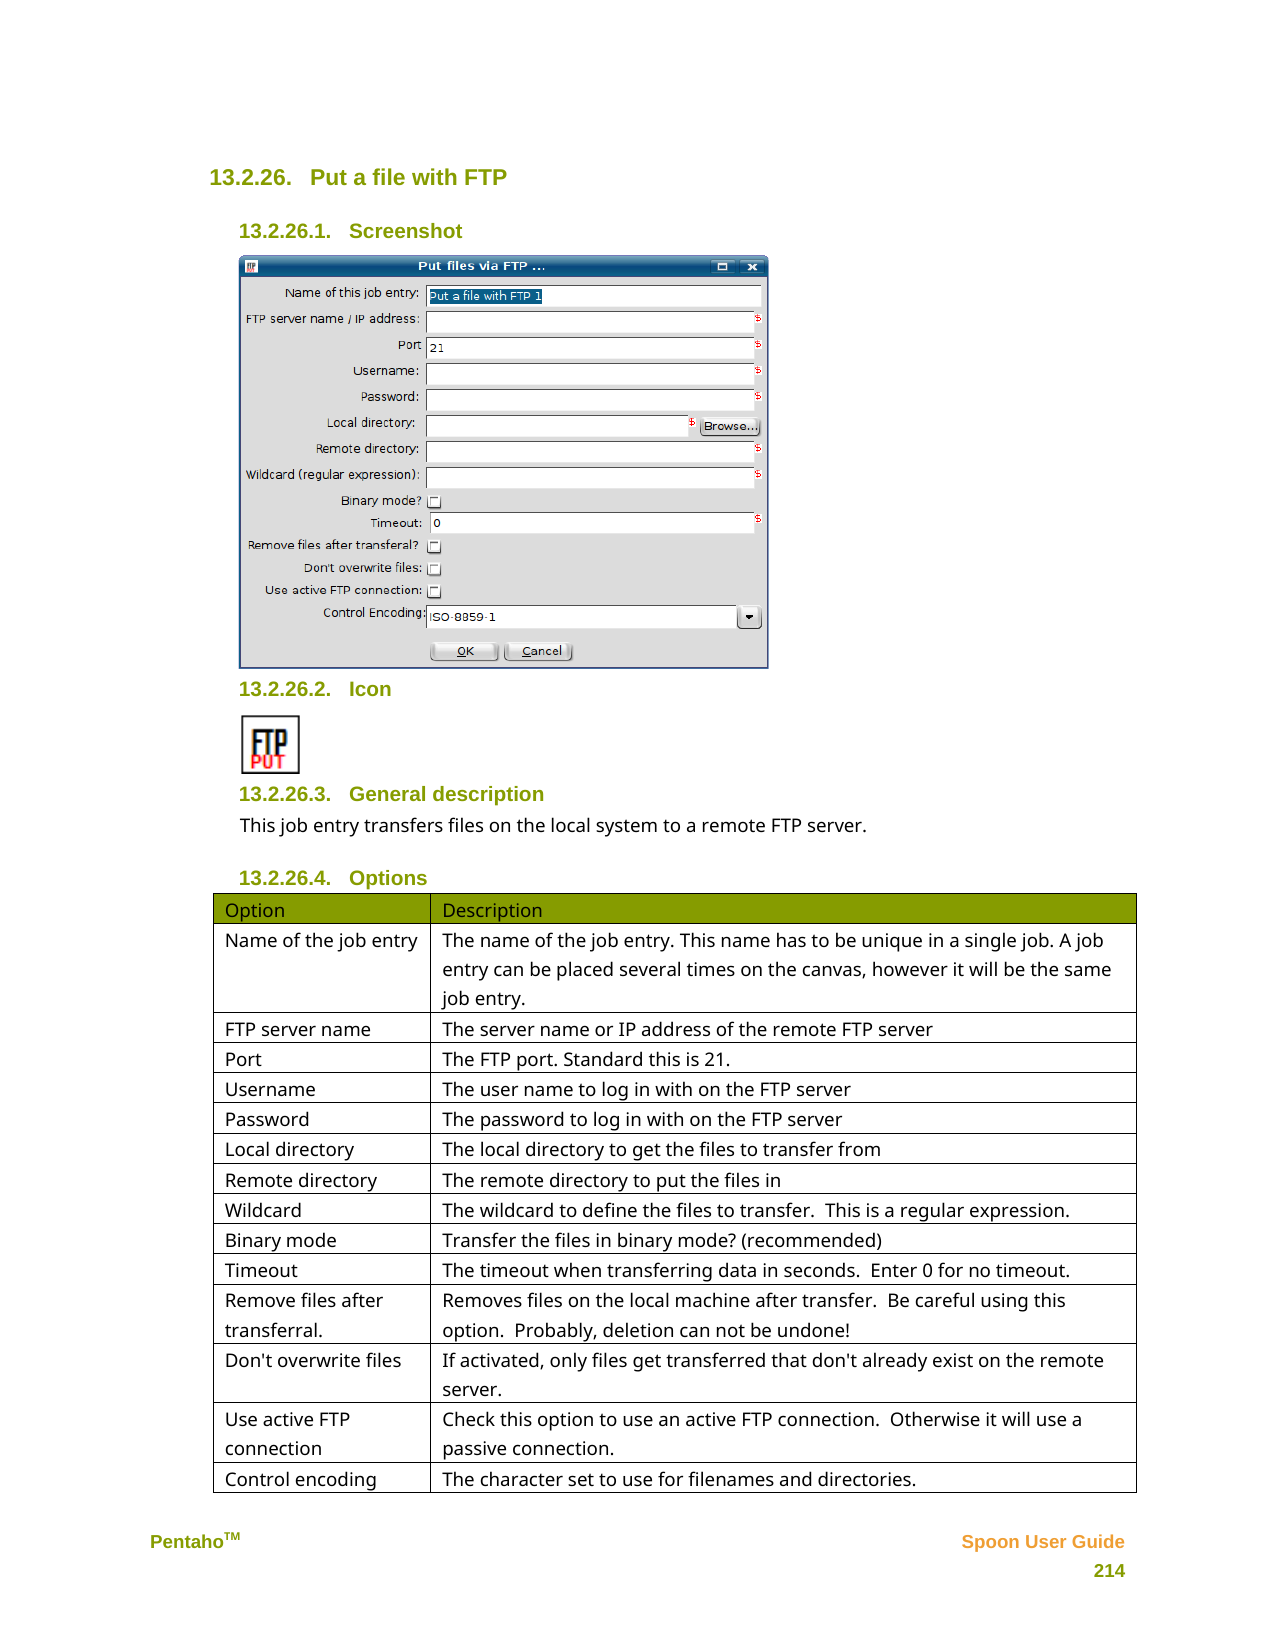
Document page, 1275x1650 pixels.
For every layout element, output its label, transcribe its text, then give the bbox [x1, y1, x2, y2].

table_cell Local directory [214, 1134, 430, 1163]
table_cell The timeout when transferring data in seconds. Enter 0 for no timeout. [431, 1254, 1136, 1283]
subtitle Put a file with FTP [209, 157, 1125, 192]
subtitle Icon [239, 674, 1125, 703]
table_cell The name of the job entry. This name has to be unique in a single job. A job entry can be placed several times on the canvas, however it will be the same job entry. [431, 924, 1136, 1012]
table_cell Port [214, 1043, 430, 1072]
table_cell Transfer the files in binary mode? (recommended) [431, 1224, 1136, 1253]
table_cell Timeout [214, 1254, 430, 1283]
table_cell Binary mode [214, 1224, 430, 1253]
picture [240, 714, 300, 774]
table_cell The FTP port. Standard this is 21. [431, 1043, 1136, 1072]
table_header Option [214, 894, 430, 923]
table_cell The user name to log in with on the FTP server [431, 1073, 1136, 1102]
subtitle Options [239, 857, 1125, 892]
table_cell The local directory to get the files to transfer from [431, 1134, 1136, 1163]
subtitle Screenshot [239, 211, 1125, 246]
table_cell Removes files on the local machine after transfer. Be careful using this option. Probably, deletion can not be undone! [431, 1285, 1136, 1343]
picture [238, 255, 769, 274]
table_cell Username [214, 1073, 430, 1102]
table_cell The wildcard to define the files to transfer. This is a regular expression. [431, 1194, 1136, 1223]
table_cell Check this option to use an active FTP connection. Otherwise it will use a passive connection. [431, 1403, 1136, 1462]
table_cell If activated, only files get transferred that don't already exist on the remote server. [431, 1344, 1136, 1402]
subtitle General description [239, 780, 1125, 809]
table_cell Use active FTP connection [214, 1403, 430, 1462]
table_cell FTP server name [214, 1013, 430, 1042]
table_cell Remote directory [214, 1164, 430, 1193]
table_cell Password [214, 1103, 430, 1132]
table_cell Control encoding [214, 1463, 430, 1492]
table_cell The password to log in with on the FTP server [431, 1103, 1136, 1132]
table_cell The character set to use for filenames and directories. [431, 1463, 1136, 1492]
table_header Description [431, 894, 1136, 923]
table_cell The remote directory to put the files in [431, 1164, 1136, 1193]
table_cell The server name or IP address of the remote FTP server [431, 1013, 1136, 1042]
text This job entry transfers files on the local system to a remote FTP server. [225, 809, 1125, 838]
table_cell Name of the job entry [214, 924, 430, 1012]
table_cell Remove files after transferral. [214, 1285, 430, 1343]
picture [241, 277, 769, 669]
table_cell Don't overwrite files [214, 1344, 430, 1402]
table_cell Wildcard [214, 1194, 430, 1223]
